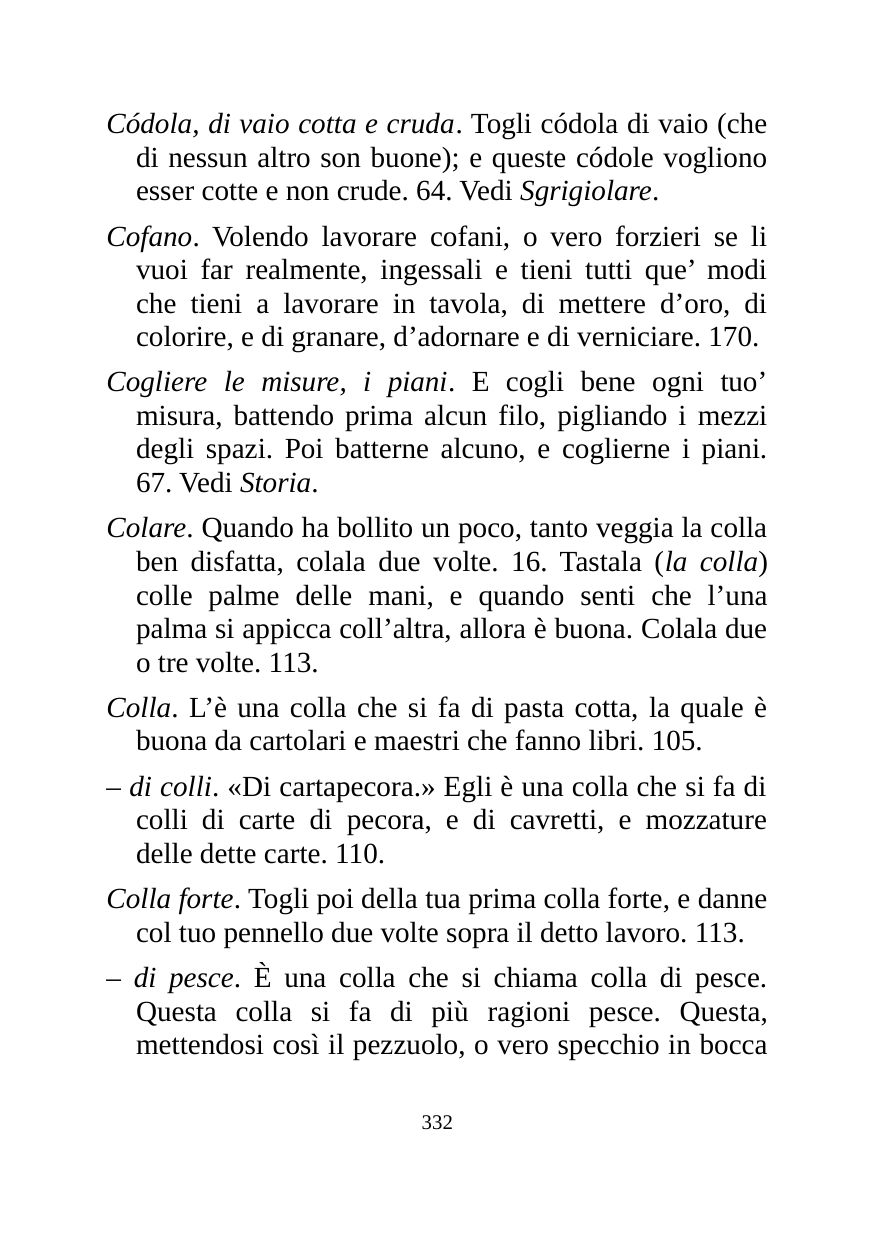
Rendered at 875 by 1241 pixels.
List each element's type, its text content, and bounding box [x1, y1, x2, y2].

text – di pesce. È una colla che si chiama colla di pesce. Questa colla si fa di più ragioni pesce. Questa, mettendosi così il pezzuolo, o vero specchio in bocca [106, 960, 768, 1061]
text Códola, di vaio cotta e cruda. Togli códola di vaio (che di nessun altro son buone); e queste códole vogliono esser cotte e non crude. 64. Vedi Sgrigiolare. [106, 106, 768, 207]
text – di colli. «Di cartapecora.» Egli è una colla che si fa di colli di carte di pecora, e di cavretti, e mozzature delle dette carte. 110. [106, 769, 768, 869]
text Cofano. Volendo lavorare cofani, o vero forzieri se li vuoi far realmente, ingessali e tieni tutti que’ modi che tieni a lavorare in tavola, di mettere d’oro, di colorire, e di granare, d’adornare e di verniciare. 170. [106, 219, 768, 353]
text Colare. Quando ha bollito un poco, tanto veggia la colla ben disfatta, colala due volte. 16. Tastala (la colla) colle palme delle mani, e quando senti che l’una palma si appicca coll’altra, allora è buona. Colala due o tre volte. 113. [106, 511, 768, 678]
text Colla forte. Togli poi della tua prima colla forte, e danne col tuo pennello due volte sopra il detto lavoro. 113. [106, 881, 768, 948]
text Cogliere le misure, i piani. E cogli bene ogni tuo’ misura, battendo prima alcun filo, pigliando i mezzi degli spazi. Poi batterne alcuno, e coglierne i piani. 67. Vedi Storia. [106, 364, 768, 499]
text Colla. L’è una colla che si fa di pasta cotta, la quale è buona da cartolari e maestri che fanno libri. 105. [106, 690, 768, 757]
